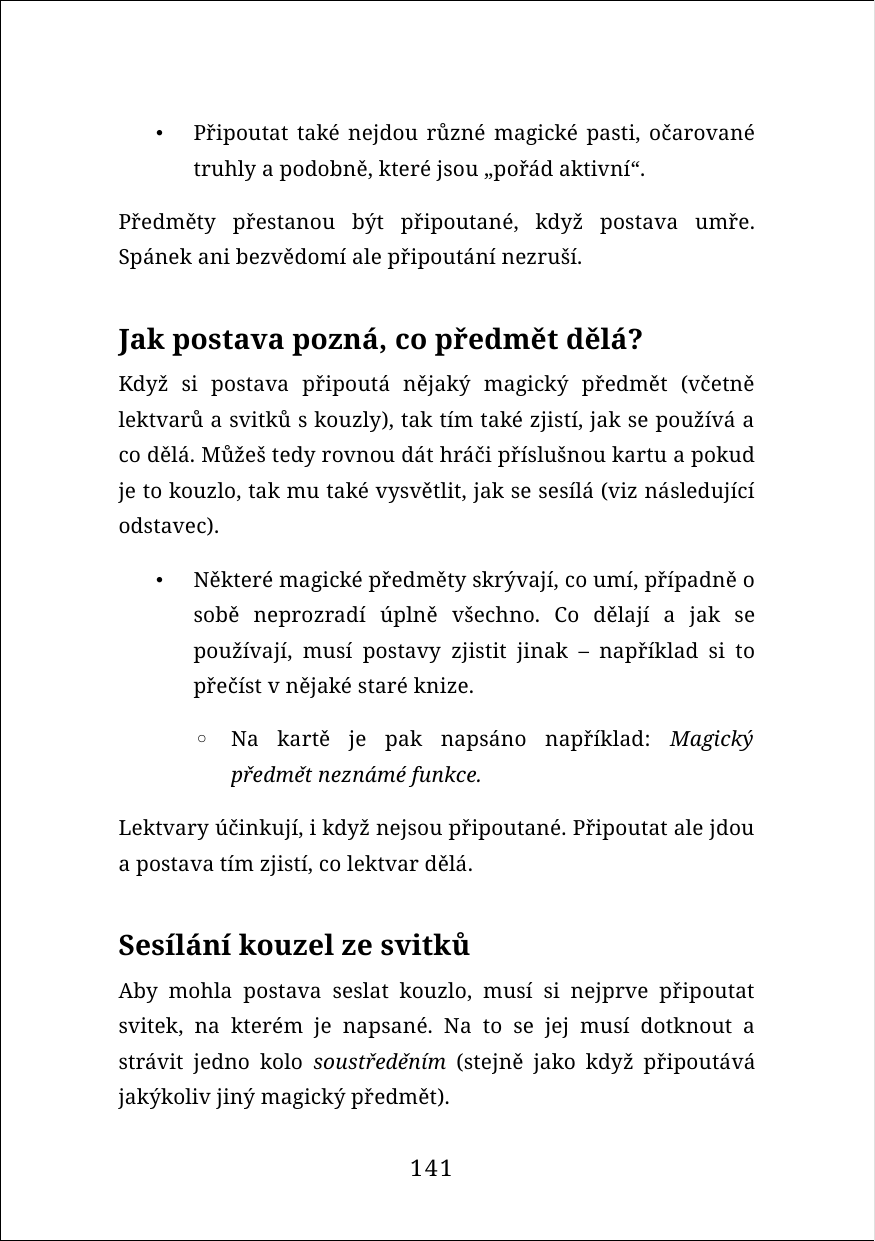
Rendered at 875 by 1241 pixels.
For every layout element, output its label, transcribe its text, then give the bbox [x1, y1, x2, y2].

text Předměty přestanou být připoutané, když postava umře. Spánek ani bezvědomí ale připoutání nezruší. [118, 207, 756, 271]
list Na kartě je pak napsáno například: Magický předmět neznámé funkce. [193, 724, 756, 788]
text Lektvary účinkují, i když nejsou připoutané. Připoutat ale jdou a postava tím zjistí, co lektvar dělá. [118, 813, 756, 877]
subtitle Jak postava pozná, co předmět dělá? [118, 319, 756, 358]
list Připoutat také nejdou různé magické pasti, očarované truhly a podobně, které jsou „pořád aktivní“. [156, 118, 756, 182]
text Když si postava připoutá nějaký magický předmět (včetně lektvarů a svitků s kouzly), tak tím také zjistí, jak se používá a co dělá. Můžeš tedy rovnou dát hráči příslušnou kartu a pokud je to kouzlo, tak mu také vysvětlit, jak se sesílá (viz následující odstavec). [118, 369, 756, 540]
text Aby mohla postava seslat kouzlo, musí si nejprve připoutat svitek, na kterém je napsané. Na to se jej musí dotknout a strávit jedno kolo soustředěním (stejně jako když připoutává jakýkoliv jiný magický předmět). [118, 976, 756, 1111]
list Některé magické předměty skrývají, co umí, případně o sobě neprozradí úplně všechno. Co dělají a jak se používají, musí postavy zjistit jinak – například si to přečíst v nějaké staré knize. [156, 565, 756, 700]
subtitle Sesílání kouzel ze svitků [118, 926, 756, 964]
